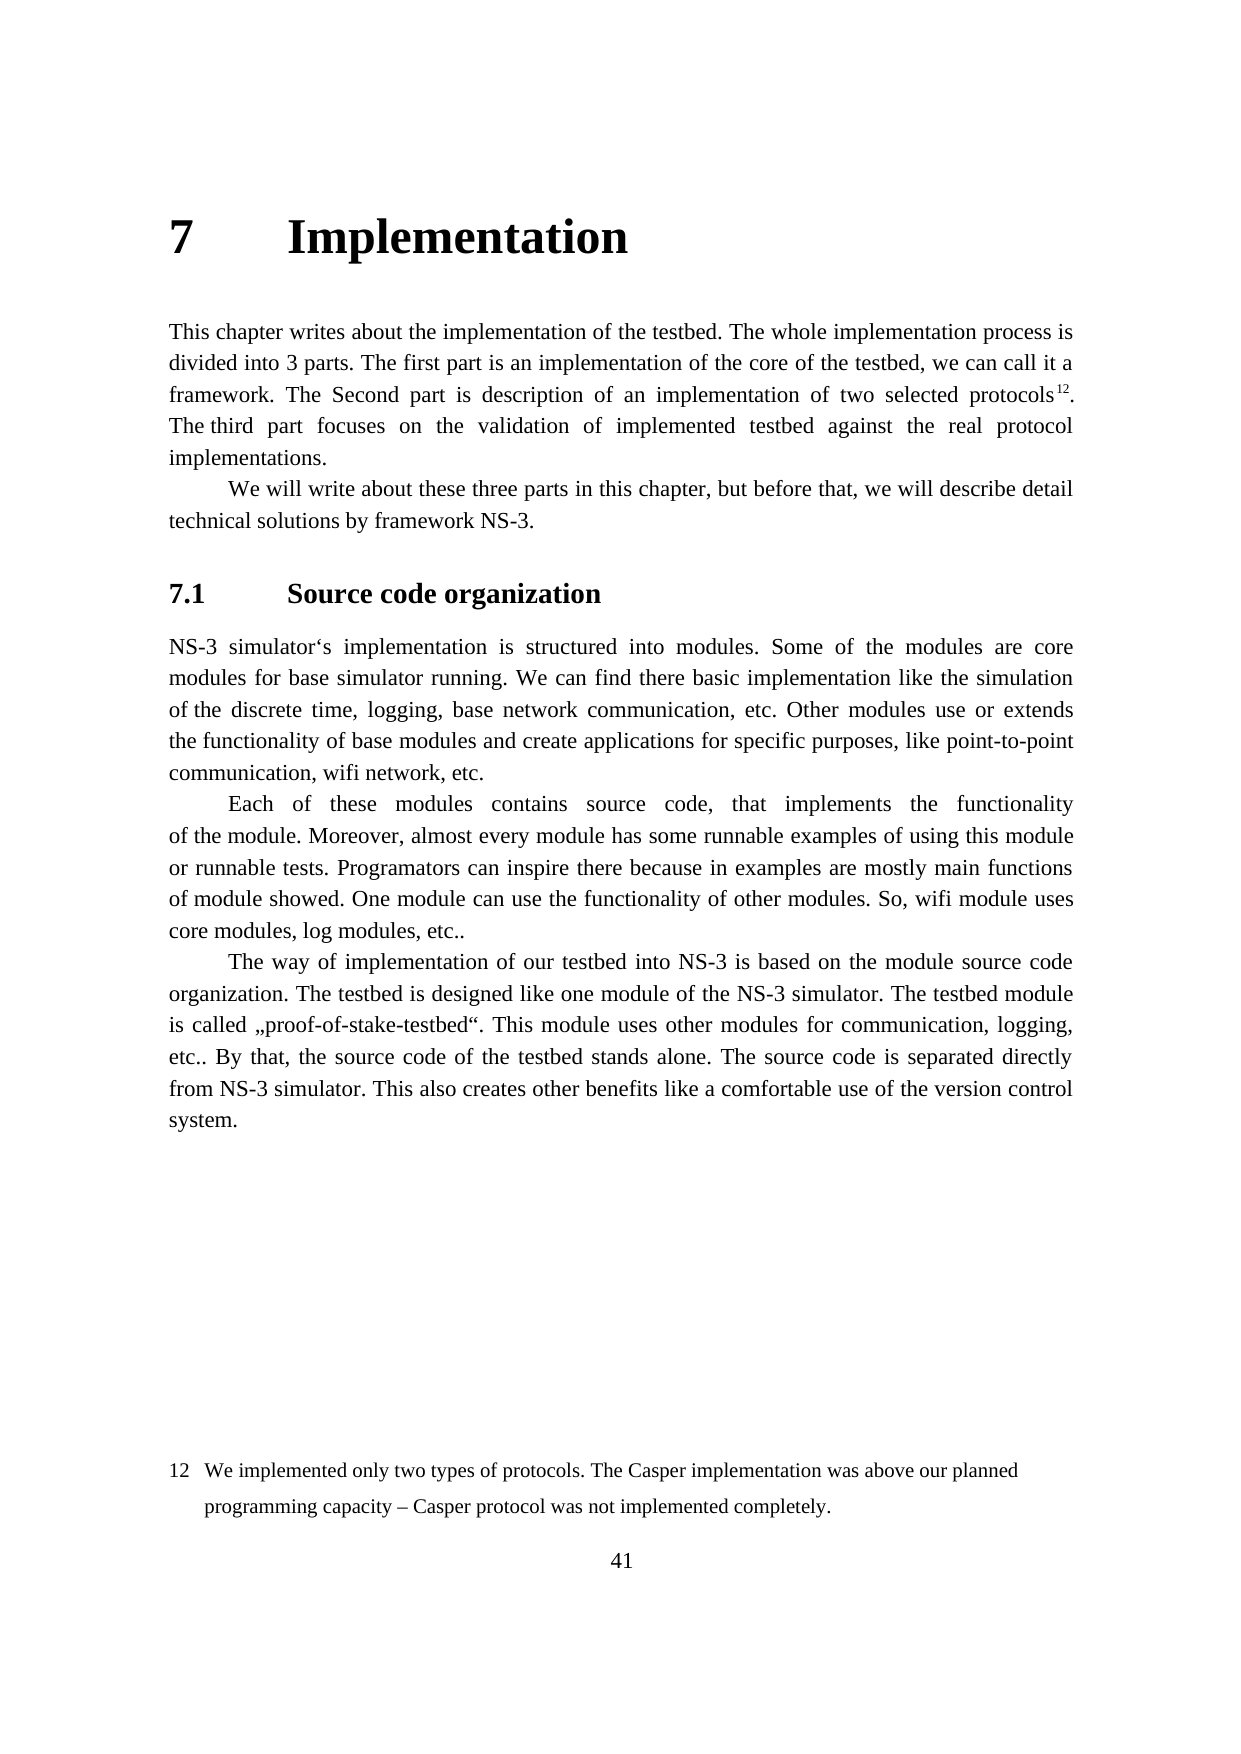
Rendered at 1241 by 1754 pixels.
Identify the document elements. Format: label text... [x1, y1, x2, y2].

text The way of implementation of our testbed into NS-3 is based on the module source code organization. The testbed is designed like one module of the NS-3 simulator. The testbed module is called „proof-of-stake-testbed“. This module uses other modules for communication, logging, etc.. By that, the source code of the testbed stands alone. The source code is separated directly from NS-3 simulator. This also creates other benefits like a comfortable use of the version control system. [169, 948, 1075, 1132]
text We will write about these three parts in this chapter, but before that, we will describe detail technical solutions by framework NS-3. [169, 476, 1075, 533]
text NS-3 simulator‘s implementation is structured into modules. Some of the modules are core modules for base simulator running. We can find there basic implementation like the simulation of the discrete time, logging, base network communication, etc. Other modules use or extends the functionality of base modules and create applications for specific purposes, like point-to-point communication, wifi network, etc. [169, 633, 1075, 785]
text This chapter writes about the implementation of the testbed. The whole implementation process is divided into 3 parts. The first part is an implementation of the core of the testbed, we can call it a framework. The Second part is description of an implementation of two selected protocols. The third part focuses on the validation of implemented testbed against the real protocol implementations. [169, 318, 1075, 470]
subtitle Implementation [169, 207, 1075, 264]
text Each of these modules contains source code, that implements the functionality of the module. Moreover, almost every module has some runnable examples of using this module or runnable tests. Programators can inspire there because in examples are mostly main functions of module showed. One module can use the functionality of other modules. So, wifi module uses core modules, log modules, etc.. [169, 791, 1075, 943]
text We implemented only two types of protocols. The Casper implementation was above our planned programming capacity – Casper protocol was not implemented completely. [169, 1458, 1075, 1518]
subtitle Source code organization [169, 576, 1075, 610]
